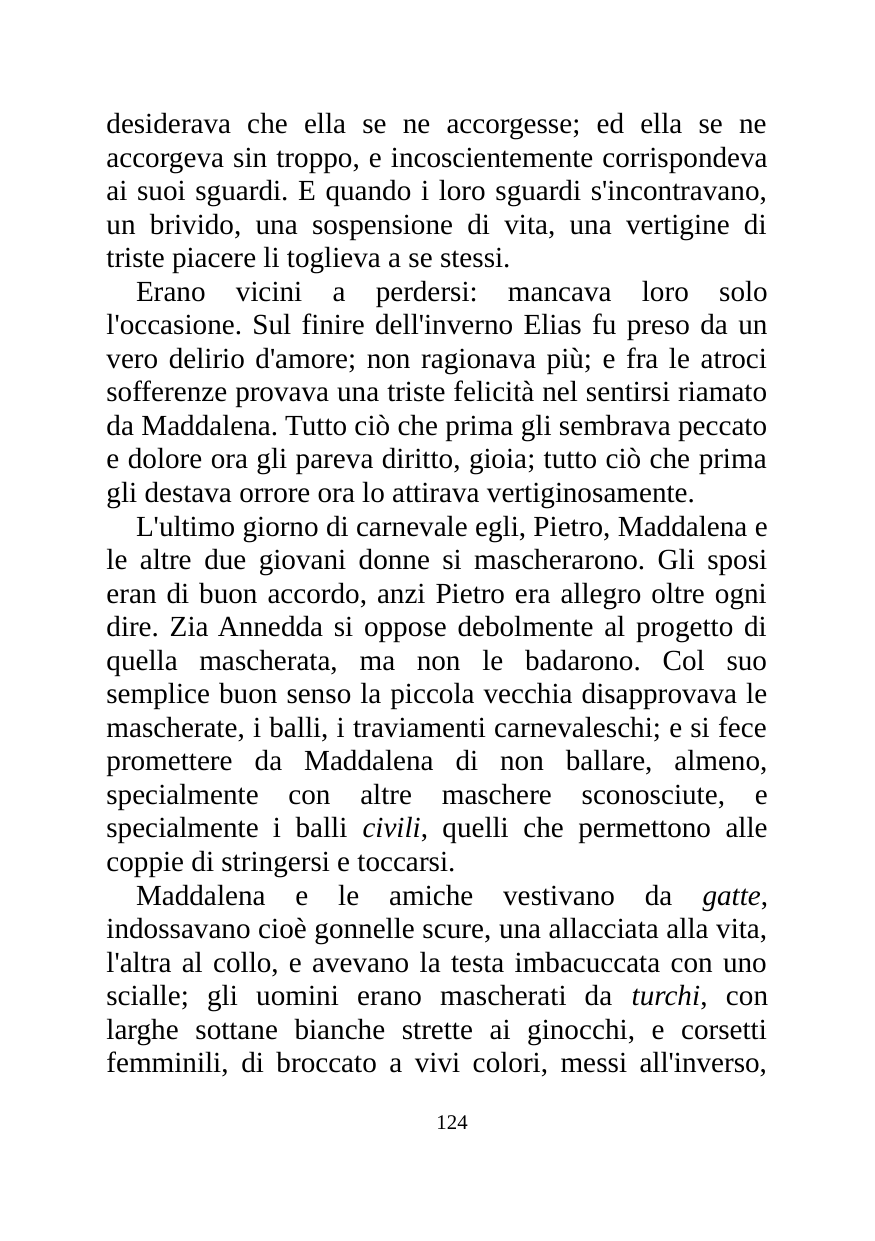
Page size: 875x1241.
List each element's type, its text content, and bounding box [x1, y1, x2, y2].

text Erano vicini a perdersi: mancava loro solo l'occasione. Sul finire dell'inverno Elias fu preso da un vero delirio d'amore; non ragionava più; e fra le atroci sofferenze provava una triste felicità nel sentirsi riamato da Maddalena. Tutto ciò che prima gli sembrava peccato e dolore ora gli pareva diritto, gioia; tutto ciò che prima gli destava orrore ora lo attirava vertiginosamente. [106, 274, 768, 509]
text Maddalena e le amiche vestivano da gatte, indossavano cioè gonnelle scure, una allacciata alla vita, l'altra al collo, e avevano la testa imbacuccata con uno scialle; gli uomini erano mascherati da turchi, con larghe sottane bianche strette ai ginocchi, e corsetti femminili, di broccato a vivi colori, messi all'inverso, [106, 878, 768, 1079]
text L'ultimo giorno di carnevale egli, Pietro, Maddalena e le altre due giovani donne si mascherarono. Gli sposi eran di buon accordo, anzi Pietro era allegro oltre ogni dire. Zia Annedda si oppose debolmente al progetto di quella mascherata, ma non le badarono. Col suo semplice buon senso la piccola vecchia disapprovava le mascherate, i balli, i traviamenti carnevaleschi; e si fece promettere da Maddalena di non ballare, almeno, specialmente con altre maschere sconosciute, e specialmente i balli civili, quelli che permettono alle coppie di stringersi e toccarsi. [106, 509, 768, 878]
text desiderava che ella se ne accorgesse; ed ella se ne accorgeva sin troppo, e incoscientemente corrispondeva ai suoi sguardi. E quando i loro sguardi s'incontravano, un brivido, una sospensione di vita, una vertigine di triste piacere li toglieva a se stessi. [106, 106, 768, 274]
